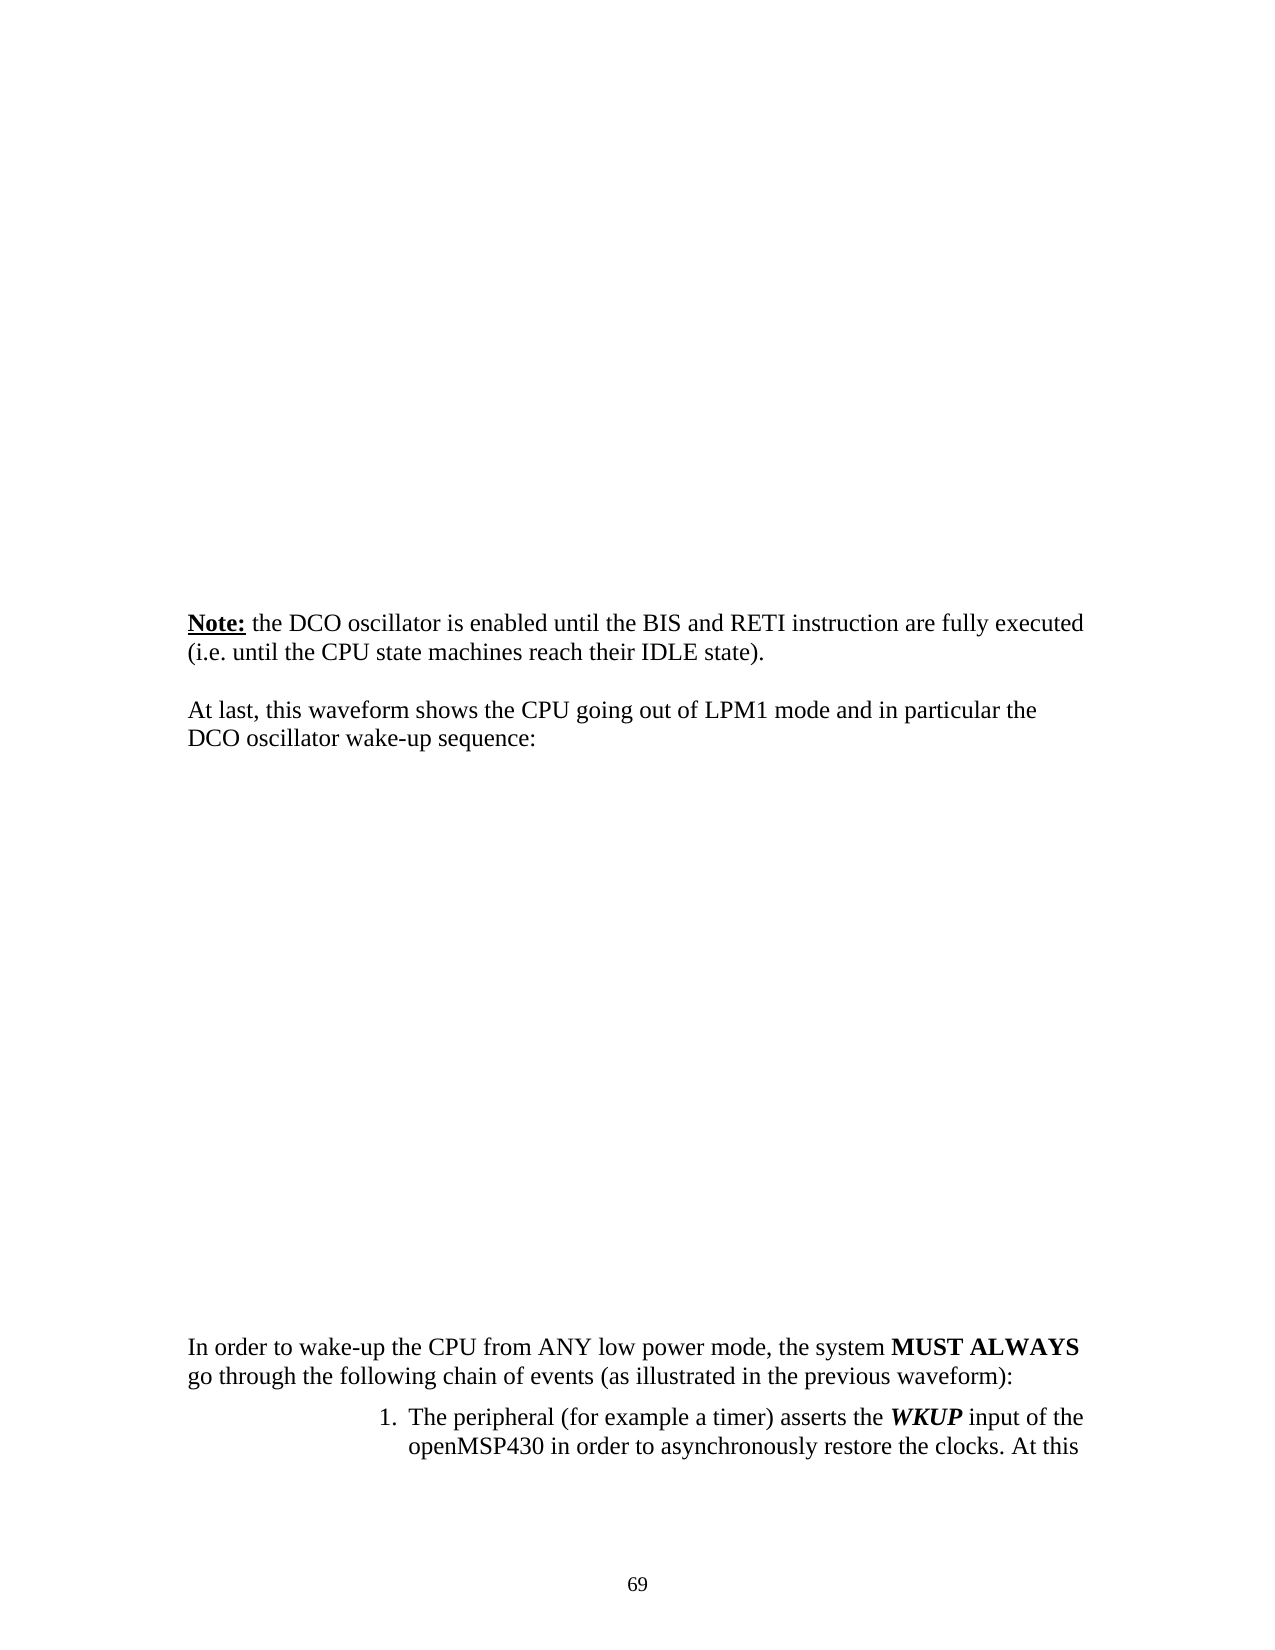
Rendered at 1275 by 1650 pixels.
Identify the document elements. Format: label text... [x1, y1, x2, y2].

text Note: the DCO oscillator is enabled until the BIS and RETI instruction are fully executed (i.e. until the CPU state machines reach their IDLE state). At last, this waveform shows the CPU going out of LPM1 mode and in particular the DCO oscillator wake-up sequence: [187, 150, 1088, 752]
text In order to wake-up the CPU from ANY low power mode, the system MUST ALWAYS go through the following chain of events (as illustrated in the previous waveform): [187, 1332, 1088, 1390]
list The peripheral (for example a timer) asserts the WKUP input of the openMSP430 in order to asynchronously restore the clocks. At this [379, 1402, 1088, 1460]
